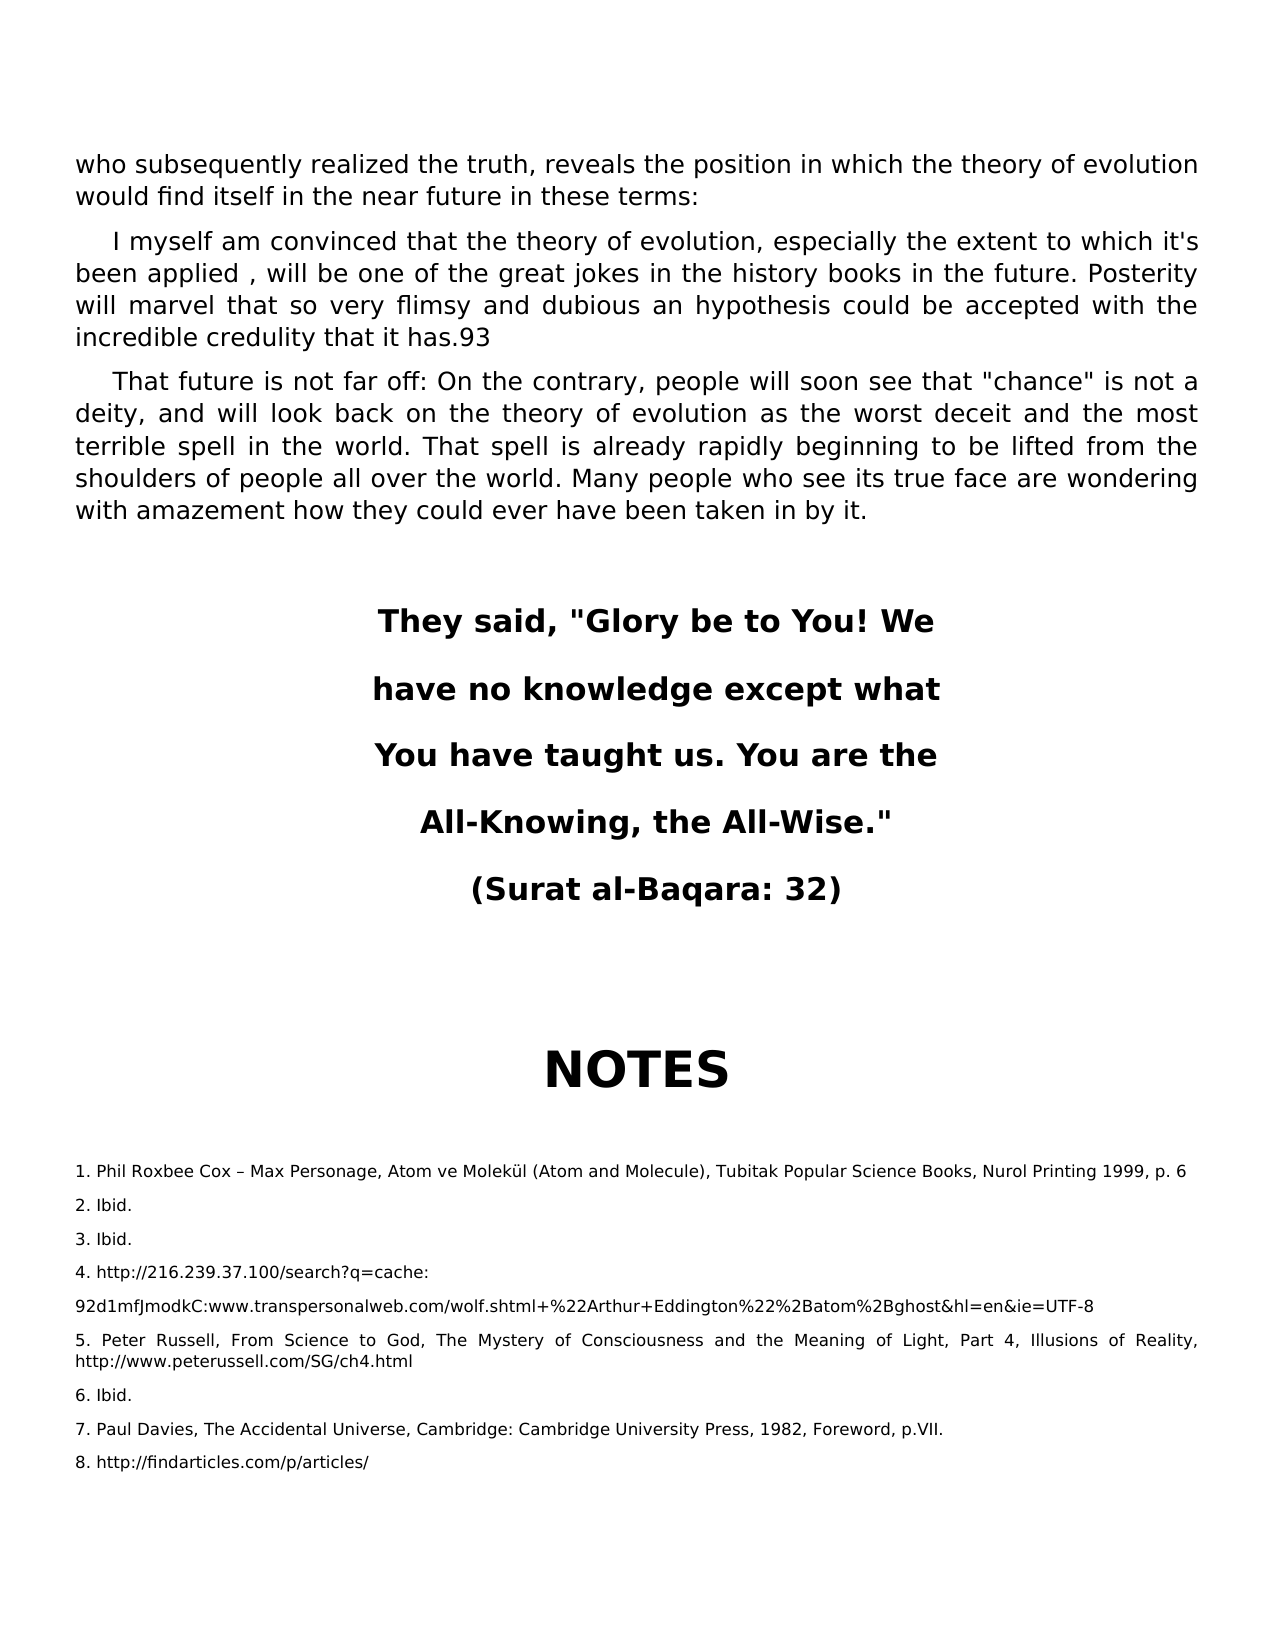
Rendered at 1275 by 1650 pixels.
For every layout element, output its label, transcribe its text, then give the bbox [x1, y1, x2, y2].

text All-Knowing, the All-Wise." [75, 805, 1200, 841]
list 92d1mfJmodkC:www.transpersonalweb.com/wolf.shtml+%22Arthur+Eddington%22%2Batom%2Bghost&hl=en&ie=UTF-8 [75, 1297, 1200, 1316]
text who subsequently realized the truth, reveals the position in which the theory of evolution would find itself in the near future in these terms: [75, 150, 1200, 211]
text That future is not far off: On the contrary, people will soon see that "chance" is not a deity, and will look back on the theory of evolution as the worst deceit and the most terrible spell in the world. That spell is already rapidly beginning to be lifted from the shoulders of people all over the world. Many people who see its true face are wondering with amazement how they could ever have been taken in by it. [75, 367, 1200, 525]
text have no knowledge except what [75, 671, 1200, 707]
subtitle NOTES [75, 1041, 1200, 1099]
list 4. http://216.239.37.100/search?q=cache: [75, 1263, 1200, 1282]
list 6. Ibid. [75, 1386, 1200, 1405]
list 2. Ibid. [75, 1196, 1200, 1215]
text I myself am convinced that the theory of evolution, especially the extent to which it's been applied , will be one of the great jokes in the history books in the future. Posterity will marvel that so very flimsy and dubious an hypothesis could be accepted with the incredible credulity that it has.93 [75, 227, 1200, 352]
list 1. Phil Roxbee Cox – Max Personage, Atom ve Molekül (Atom and Molecule), Tubitak Popular Science Books, Nurol Printing 1999, p. 6 [75, 1162, 1200, 1181]
list 7. Paul Davies, The Accidental Universe, Cambridge: Cambridge University Press, 1982, Foreword, p.VII. [75, 1419, 1200, 1439]
text They said, "Glory be to You! We [75, 604, 1200, 640]
list 8. http://findarticles.com/p/articles/ [75, 1453, 1200, 1472]
text (Surat al-Baqara: 32) [75, 872, 1200, 908]
list 5. Peter Russell, From Science to God, The Mystery of Consciousness and the Meaning of Light, Part 4, Illusions of Reality, http://www.peterussell.com/SG/ch4.html [75, 1331, 1200, 1371]
list 3. Ibid. [75, 1229, 1200, 1249]
text You have taught us. You are the [75, 738, 1200, 774]
